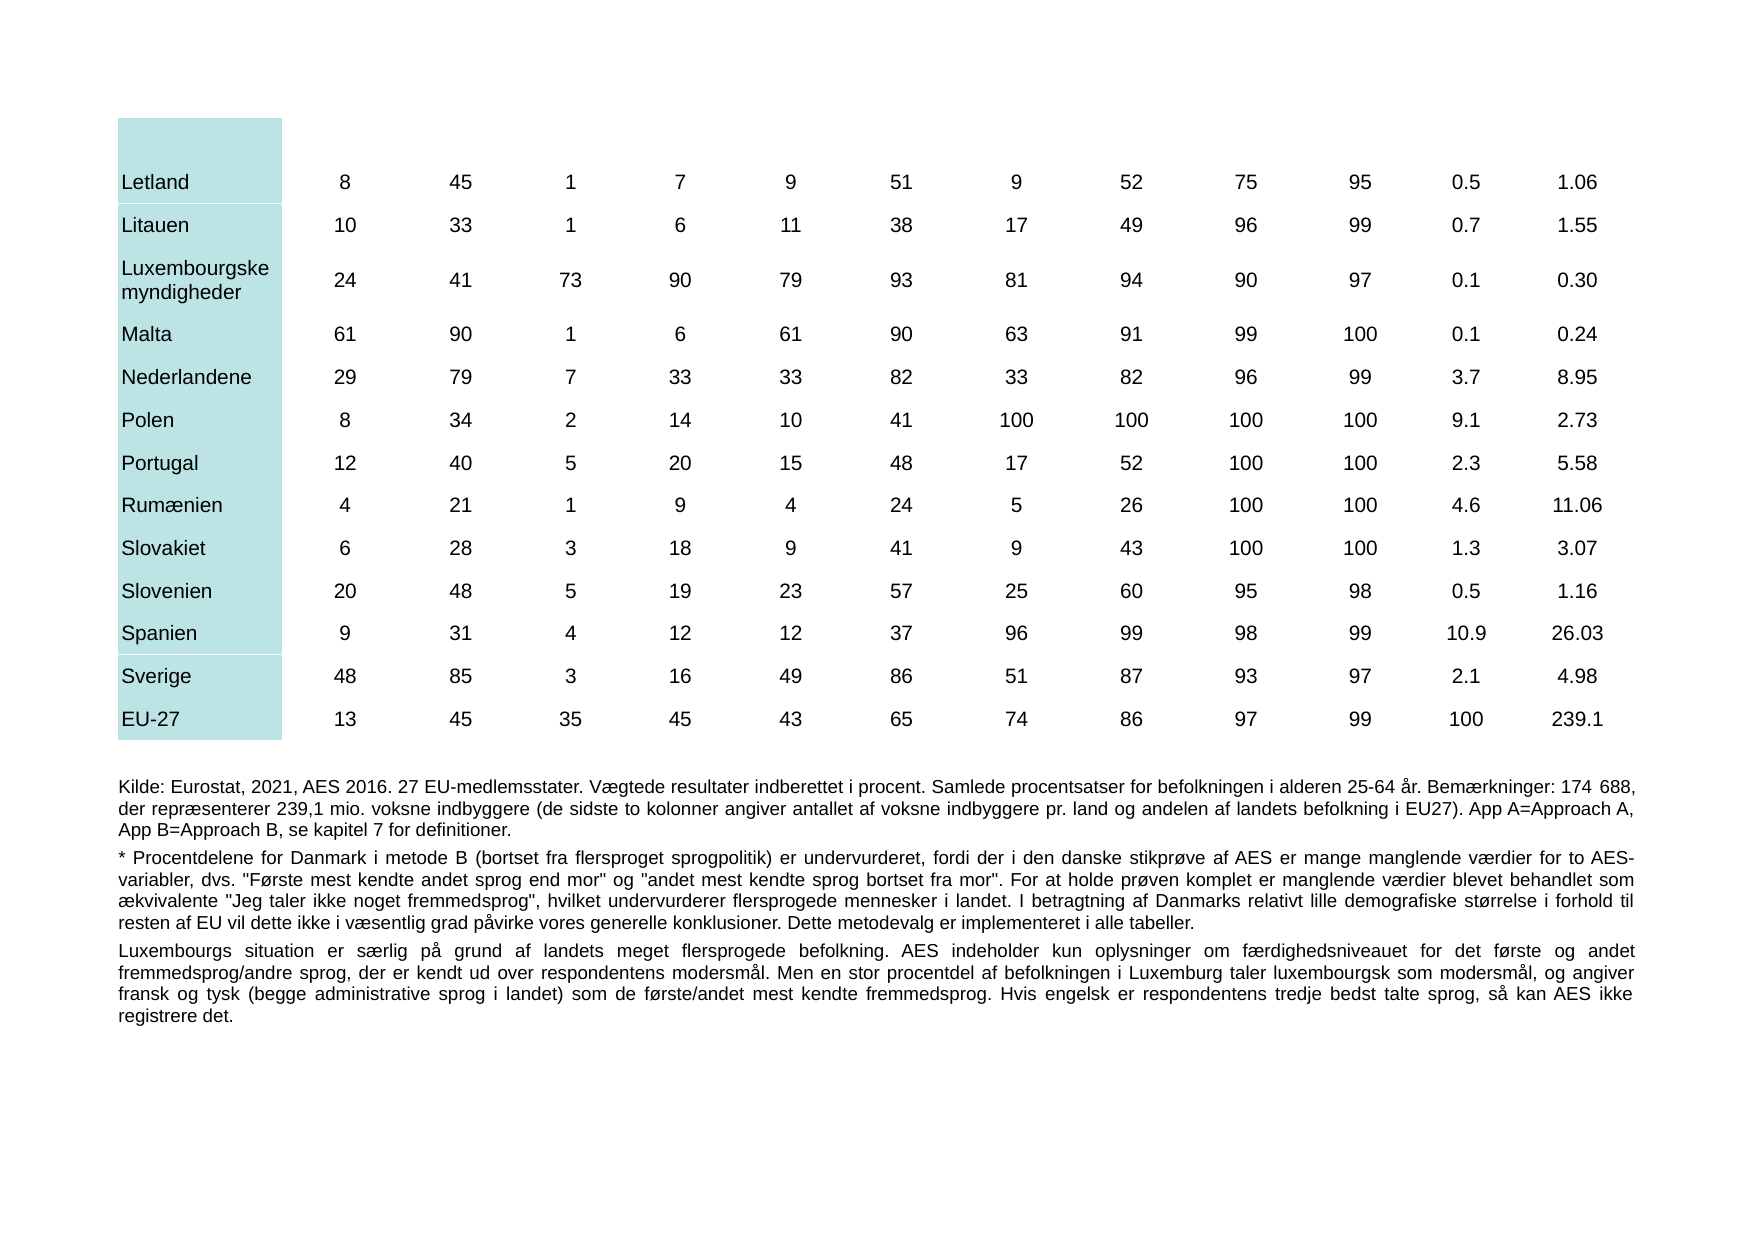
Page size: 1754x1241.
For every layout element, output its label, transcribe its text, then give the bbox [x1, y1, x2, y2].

table_cell 6 [627, 204, 733, 246]
table_cell 1 [514, 313, 627, 356]
table_cell 2 [514, 398, 627, 441]
table_cell 1 [514, 161, 627, 203]
table_cell 87 [1078, 655, 1185, 697]
table_cell 99 [1185, 313, 1307, 356]
table_cell 100 [1078, 398, 1185, 441]
table_cell 6 [283, 526, 407, 569]
table_cell 96 [955, 612, 1078, 654]
table_cell 6 [627, 313, 733, 356]
table_cell 0.5 [1414, 161, 1519, 203]
table_cell 48 [283, 655, 407, 697]
table_cell 90 [1185, 246, 1307, 313]
table_cell 98 [1307, 569, 1413, 612]
table_cell 4 [514, 612, 627, 654]
table_cell 100 [1307, 526, 1413, 569]
table_cell [1414, 118, 1519, 161]
table_cell 97 [1307, 655, 1413, 697]
table_cell 1 [514, 484, 627, 526]
table_cell 2.3 [1414, 441, 1519, 484]
table_cell 100 [955, 398, 1078, 441]
table_cell 33 [408, 204, 514, 246]
table_cell 1.55 [1519, 204, 1636, 246]
table_cell 1.06 [1519, 161, 1636, 203]
table_cell 19 [627, 569, 733, 612]
table_cell 24 [848, 484, 954, 526]
table_cell 33 [627, 356, 733, 398]
table_cell 2.1 [1414, 655, 1519, 697]
table_cell 34 [408, 398, 514, 441]
table_cell 3 [514, 655, 627, 697]
table_cell 3 [514, 526, 627, 569]
table_cell 31 [408, 612, 514, 654]
table_cell 74 [955, 697, 1078, 740]
table_cell 26 [1078, 484, 1185, 526]
table_cell 7 [627, 161, 733, 203]
table_cell 97 [1307, 246, 1413, 313]
table_cell 91 [1078, 313, 1185, 356]
text Kilde: Eurostat, 2021, AES 2016. 27 EU-medlemsstater. Vægtede resultater indberettet i procent. Samlede procentsatser for befolkningen i alderen 25-64 år. Bemærkninger: 174 688, der repræsenterer 239,1 mio. voksne indbyggere (de sidste to kolonner angiver antallet af voksne indbyggere pr. land og andelen af landets befolkning i EU27). App A=Approach A, App B=Approach B, se kapitel 7 for definitioner. [118, 776, 1636, 841]
table_cell [514, 118, 627, 161]
table_cell 86 [1078, 697, 1185, 740]
table_cell 81 [955, 246, 1078, 313]
table_cell 93 [1185, 655, 1307, 697]
table_cell 20 [627, 441, 733, 484]
table_cell 0.1 [1414, 313, 1519, 356]
table_cell 41 [408, 246, 514, 313]
table_cell 90 [848, 313, 954, 356]
table_cell 8.95 [1519, 356, 1636, 398]
table_cell 4 [283, 484, 407, 526]
table_cell 12 [627, 612, 733, 654]
table_cell 49 [733, 655, 848, 697]
table_cell 3.7 [1414, 356, 1519, 398]
table_cell 93 [848, 246, 954, 313]
table_cell 29 [283, 356, 407, 398]
table_cell 73 [514, 246, 627, 313]
table_cell Malta [118, 313, 282, 356]
table_cell 79 [733, 246, 848, 313]
table_cell 79 [408, 356, 514, 398]
table_cell 90 [627, 246, 733, 313]
table_cell 85 [408, 655, 514, 697]
table_cell 8 [283, 398, 407, 441]
table_cell 38 [848, 204, 954, 246]
table_cell 48 [848, 441, 954, 484]
table_cell 41 [848, 526, 954, 569]
table_cell 4 [733, 484, 848, 526]
table_cell 61 [733, 313, 848, 356]
table_cell 35 [514, 697, 627, 740]
text Luxembourgs situation er særlig på grund af landets meget flersprogede befolkning. AES indeholder kun oplysninger om færdighedsniveauet for det første og andet fremmedsprog/andre sprog, der er kendt ud over respondentens modersmål. Men en stor procentdel af befolkningen i Luxemburg taler luxembourgsk som modersmål, og angiver fransk og tysk (begge administrative sprog i landet) som de første/andet mest kendte fremmedsprog. Hvis engelsk er respondentens tredje bedst talte sprog, så kan AES ikke registrere det. [118, 940, 1636, 1026]
table_cell 25 [955, 569, 1078, 612]
table_cell 99 [1307, 356, 1413, 398]
table_cell 8 [283, 161, 407, 203]
table_cell 37 [848, 612, 954, 654]
table_cell [408, 118, 514, 161]
table_cell Spanien [118, 612, 282, 654]
table_cell 1.3 [1414, 526, 1519, 569]
table_cell 17 [955, 204, 1078, 246]
table_cell Litauen [118, 204, 282, 246]
table_cell 99 [1078, 612, 1185, 654]
table_cell Slovakiet [118, 526, 282, 569]
table_cell [1307, 118, 1413, 161]
table_cell 100 [1414, 697, 1519, 740]
table_cell 0.7 [1414, 204, 1519, 246]
table_cell 9 [955, 526, 1078, 569]
table_cell 26.03 [1519, 612, 1636, 654]
table_cell 49 [1078, 204, 1185, 246]
table_cell 1.16 [1519, 569, 1636, 612]
table_cell 33 [733, 356, 848, 398]
table_cell 33 [955, 356, 1078, 398]
table_cell [1185, 118, 1307, 161]
table_cell Letland [118, 161, 282, 203]
table_cell 99 [1307, 612, 1413, 654]
table_cell 9 [955, 161, 1078, 203]
table_cell 15 [733, 441, 848, 484]
table_cell 9 [733, 161, 848, 203]
table_cell Rumænien [118, 484, 282, 526]
table_cell Slovenien [118, 569, 282, 612]
table_cell 21 [408, 484, 514, 526]
table_cell [1078, 118, 1185, 161]
table_cell 100 [1185, 484, 1307, 526]
table_cell 10 [733, 398, 848, 441]
table_cell 100 [1307, 313, 1413, 356]
table_cell 100 [1185, 398, 1307, 441]
table_cell 14 [627, 398, 733, 441]
table_cell 5.58 [1519, 441, 1636, 484]
table_cell 97 [1185, 697, 1307, 740]
table_cell 90 [408, 313, 514, 356]
table_cell [118, 118, 282, 161]
table_cell 43 [733, 697, 848, 740]
table_cell 61 [283, 313, 407, 356]
table_cell 100 [1185, 526, 1307, 569]
table_cell 16 [627, 655, 733, 697]
table_cell 60 [1078, 569, 1185, 612]
table_cell 20 [283, 569, 407, 612]
table_cell 11.06 [1519, 484, 1636, 526]
table_cell 95 [1307, 161, 1413, 203]
table_cell 99 [1307, 697, 1413, 740]
table_cell 239.1 [1519, 697, 1636, 740]
table_cell 9.1 [1414, 398, 1519, 441]
table_cell 51 [955, 655, 1078, 697]
table_cell Polen [118, 398, 282, 441]
table_cell 18 [627, 526, 733, 569]
table_cell 40 [408, 441, 514, 484]
table_cell 63 [955, 313, 1078, 356]
table_cell 65 [848, 697, 954, 740]
table_cell 100 [1185, 441, 1307, 484]
table_cell 82 [1078, 356, 1185, 398]
table_cell 3.07 [1519, 526, 1636, 569]
table_cell Luxembourgske myndigheder [118, 246, 282, 313]
table_cell 5 [955, 484, 1078, 526]
table_cell 98 [1185, 612, 1307, 654]
table_cell 4.6 [1414, 484, 1519, 526]
table_cell 100 [1307, 441, 1413, 484]
table_cell 0.24 [1519, 313, 1636, 356]
table_cell [283, 118, 407, 161]
table_cell 52 [1078, 441, 1185, 484]
table_cell 45 [627, 697, 733, 740]
table_cell Portugal [118, 441, 282, 484]
table_cell 24 [283, 246, 407, 313]
table_cell [848, 118, 954, 161]
table_cell 28 [408, 526, 514, 569]
table_cell 0.1 [1414, 246, 1519, 313]
table_cell 100 [1307, 484, 1413, 526]
table_cell 99 [1307, 204, 1413, 246]
table_cell 9 [627, 484, 733, 526]
table_cell EU-27 [118, 697, 282, 740]
table_cell 95 [1185, 569, 1307, 612]
table_cell 41 [848, 398, 954, 441]
table_cell 23 [733, 569, 848, 612]
table_cell 4.98 [1519, 655, 1636, 697]
table_cell [627, 118, 733, 161]
table_cell 1 [514, 204, 627, 246]
table_cell 96 [1185, 356, 1307, 398]
table_cell 94 [1078, 246, 1185, 313]
table_cell 43 [1078, 526, 1185, 569]
table_cell 12 [733, 612, 848, 654]
table_cell 9 [283, 612, 407, 654]
table_cell 9 [733, 526, 848, 569]
table_cell 45 [408, 697, 514, 740]
table_cell 10 [283, 204, 407, 246]
table_cell 48 [408, 569, 514, 612]
table_cell [1519, 118, 1636, 161]
table_cell 100 [1307, 398, 1413, 441]
table_cell 11 [733, 204, 848, 246]
table_cell [733, 118, 848, 161]
table_cell 86 [848, 655, 954, 697]
table_cell 82 [848, 356, 954, 398]
text * Procentdelene for Danmark i metode B (bortset fra flersproget sprogpolitik) er undervurderet, fordi der i den danske stikprøve af AES er mange manglende værdier for to AES-variabler, dvs. "Første mest kendte andet sprog end mor" og "andet mest kendte sprog bortset fra mor". For at holde prøven komplet er manglende værdier blevet behandlet som ækvivalente "Jeg taler ikke noget fremmedsprog", hvilket undervurderer flersprogede mennesker i landet. I betragtning af Danmarks relativt lille demografiske størrelse i forhold til resten af EU vil dette ikke i væsentlig grad påvirke vores generelle konklusioner. Dette metodevalg er implementeret i alle tabeller. [118, 847, 1636, 933]
table_cell 17 [955, 441, 1078, 484]
table_cell 0.5 [1414, 569, 1519, 612]
table_cell 51 [848, 161, 954, 203]
table_cell Sverige [118, 655, 282, 697]
table_cell 52 [1078, 161, 1185, 203]
table_cell 0.30 [1519, 246, 1636, 313]
table_cell Nederlandene [118, 356, 282, 398]
table_cell 75 [1185, 161, 1307, 203]
table_cell 96 [1185, 204, 1307, 246]
table_cell 10.9 [1414, 612, 1519, 654]
table_cell [955, 118, 1078, 161]
table_cell 57 [848, 569, 954, 612]
table_cell 13 [283, 697, 407, 740]
table_cell 2.73 [1519, 398, 1636, 441]
table_cell 12 [283, 441, 407, 484]
table_cell 45 [408, 161, 514, 203]
table_cell 5 [514, 569, 627, 612]
table_cell 5 [514, 441, 627, 484]
table_cell 7 [514, 356, 627, 398]
